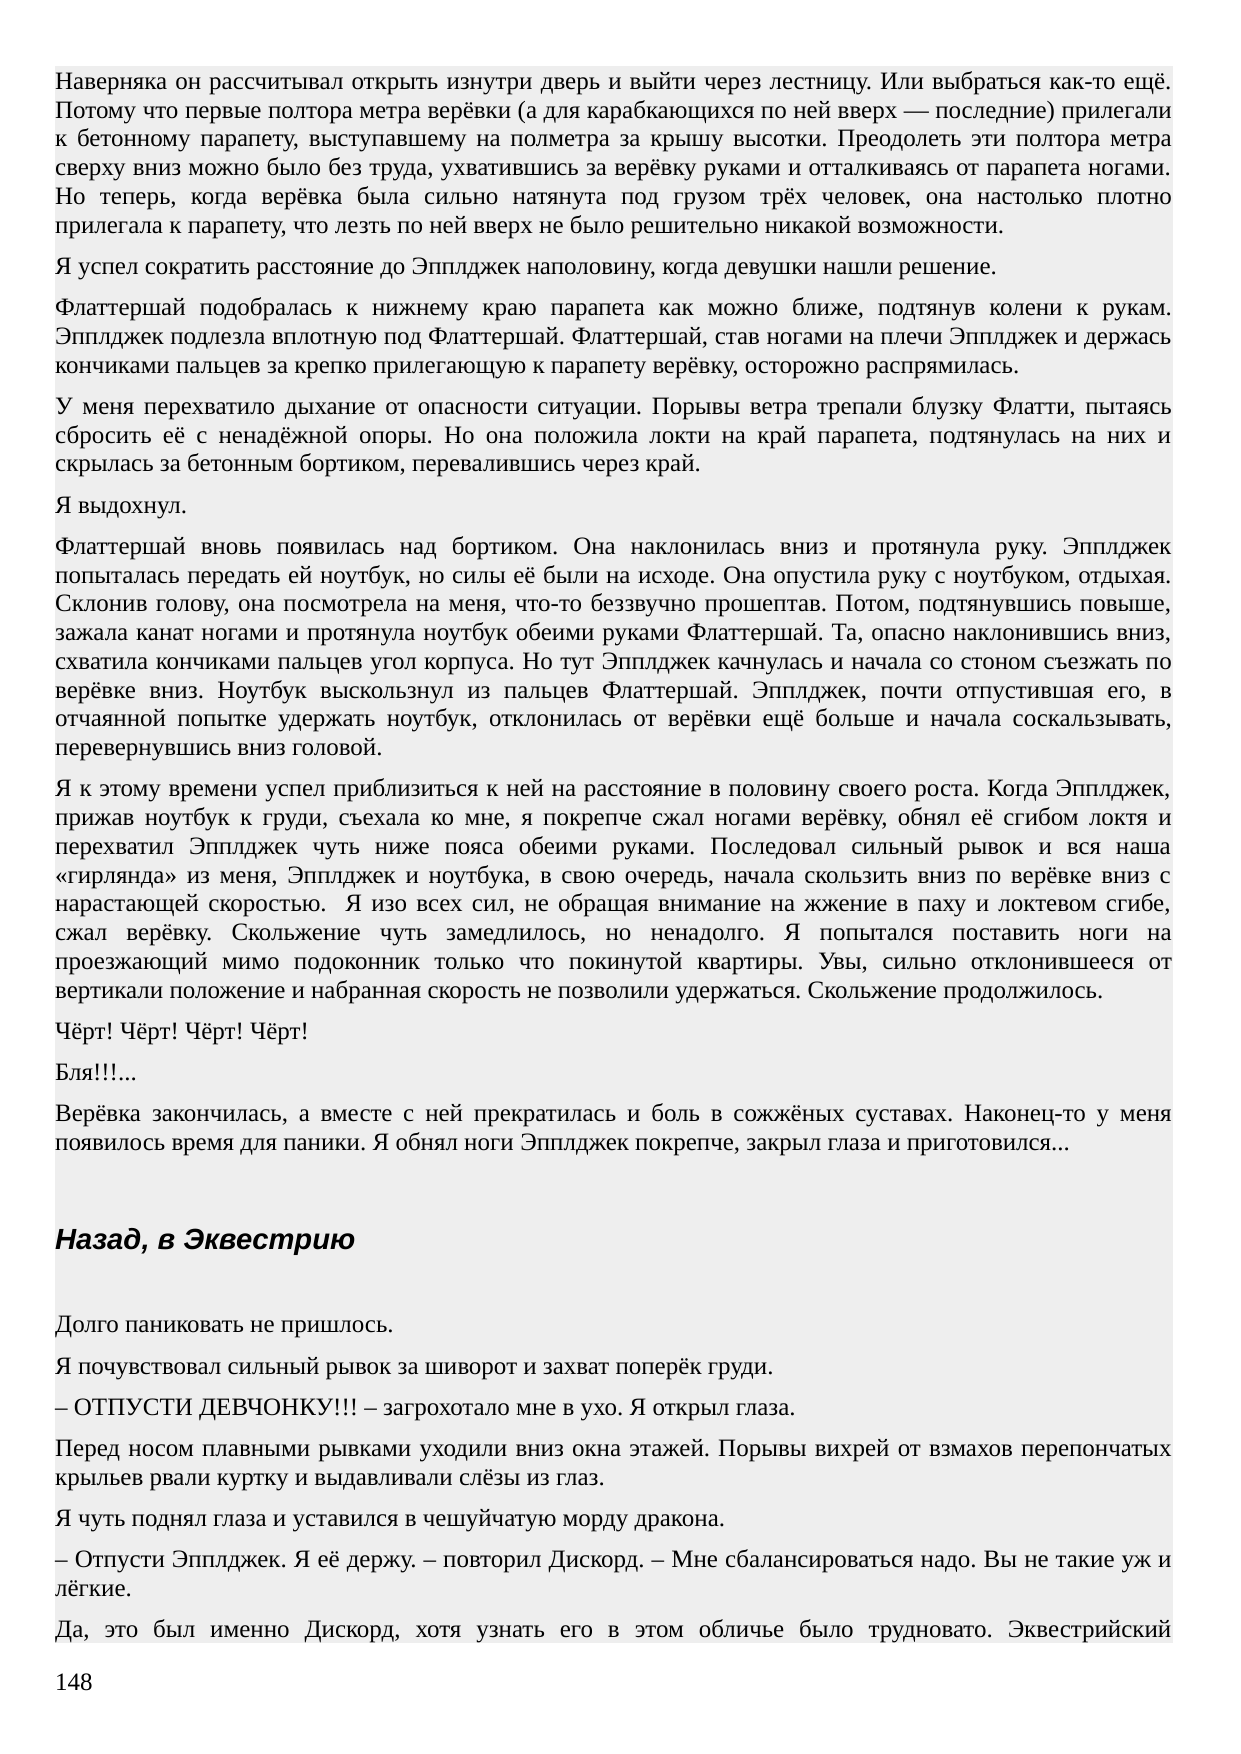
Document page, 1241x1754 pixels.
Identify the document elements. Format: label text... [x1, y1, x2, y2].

text У меня перехватило дыхание от опасности ситуации. Порывы ветра трепали блузку Флатти, пытаясь сбросить её с ненадёжной опоры. Но она положила локти на край парапета, подтянулась на них и скрылась за бетонным бортиком, перевалившись через край. [55, 391, 1173, 477]
text Наверняка он рассчитывал открыть изнутри дверь и выйти через лестницу. Или выбраться как-то ещё. Потому что первые полтора метра верёвки (а для карабкающихся по ней вверх — последние) прилегали к бетонному парапету, выступавшему на полметра за крышу высотки. Преодолеть эти полтора метра сверху вниз можно было без труда, ухватившись за верёвку руками и отталкиваясь от парапета ногами. Но теперь, когда верёвка была сильно натянута под грузом трёх человек, она настолько плотно прилегала к парапету, что лезть по ней вверх не было решительно никакой возможности. [55, 66, 1173, 238]
text Я чуть поднял глаза и уставился в чешуйчатую морду дракона. [55, 1503, 1173, 1532]
text – Отпусти Эпплджек. Я её держу. – повторил Дискорд. – Мне сбалансироваться надо. Вы не такие уж и лёгкие. [55, 1544, 1173, 1602]
text – ОТПУСТИ ДЕВЧОНКУ!!! – загрохотало мне в ухо. Я открыл глаза. [55, 1392, 1173, 1421]
text Я к этому времени успел приблизиться к ней на расстояние в половину своего роста. Когда Эпплджек, прижав ноутбук к груди, съехала ко мне, я покрепче сжал ногами верёвку, обнял её сгибом локтя и перехватил Эпплджек чуть ниже пояса обеими руками. Последовал сильный рывок и вся наша «гирлянда» из меня, Эпплджек и ноутбука, в свою очередь, начала скользить вниз по верёвке вниз с нарастающей скоростью. Я изо всех сил, не обращая внимание на жжение в паху и локтевом сгибе, сжал верёвку. Скольжение чуть замедлилось, но ненадолго. Я попытался поставить ноги на проезжающий мимо подоконник только что покинутой квартиры. Увы, сильно отклонившееся от вертикали положение и набранная скорость не позволили удержаться. Скольжение продолжилось. [55, 773, 1173, 1003]
text Долго паниковать не пришлось. [55, 1309, 1173, 1338]
text Да, это был именно Дискорд, хотя узнать его в этом обличье было трудновато. Эквестрийский [55, 1614, 1173, 1643]
text Я почувствовал сильный рывок за шиворот и захват поперёк груди. [55, 1351, 1173, 1379]
text Я выдохнул. [55, 490, 1173, 518]
text Флаттершай вновь появилась над бортиком. Она наклонилась вниз и протянула руку. Эпплджек попыталась передать ей ноутбук, но силы её были на исходе. Она опустила руку с ноутбуком, отдыхая. Склонив голову, она посмотрела на меня, что-то беззвучно прошептав. Потом, подтянувшись повыше, зажала канат ногами и протянула ноутбук обеими руками Флаттершай. Та, опасно наклонившись вниз, схватила кончиками пальцев угол корпуса. Но тут Эпплджек качнулась и начала со стоном съезжать по верёвке вниз. Ноутбук выскользнул из пальцев Флаттершай. Эпплджек, почти отпустившая его, в отчаянной попытке удержать ноутбук, отклонилась от верёвки ещё больше и начала соскальзывать, перевернувшись вниз головой. [55, 531, 1173, 761]
subtitle Назад, в Эквестрию [55, 1222, 1173, 1256]
text Перед носом плавными рывками уходили вниз окна этажей. Порывы вихрей от взмахов перепончатых крыльев рвали куртку и выдавливали слёзы из глаз. [55, 1433, 1173, 1491]
text Верёвка закончилась, а вместе с ней прекратилась и боль в сожжёных суставах. Наконец-то у меня появилось время для паники. Я обнял ноги Эпплджек покрепче, закрыл глаза и приготовился... [55, 1098, 1173, 1156]
text Флаттершай подобралась к нижнему краю парапета как можно ближе, подтянув колени к рукам. Эпплджек подлезла вплотную под Флаттершай. Флаттершай, став ногами на плечи Эпплджек и держась кончиками пальцев за крепко прилегающую к парапету верёвку, осторожно распрямилась. [55, 292, 1173, 378]
text Я успел сократить расстояние до Эпплджек наполовину, когда девушки нашли решение. [55, 251, 1173, 280]
text Бля!!!... [55, 1057, 1173, 1086]
text Чёрт! Чёрт! Чёрт! Чёрт! [55, 1016, 1173, 1045]
